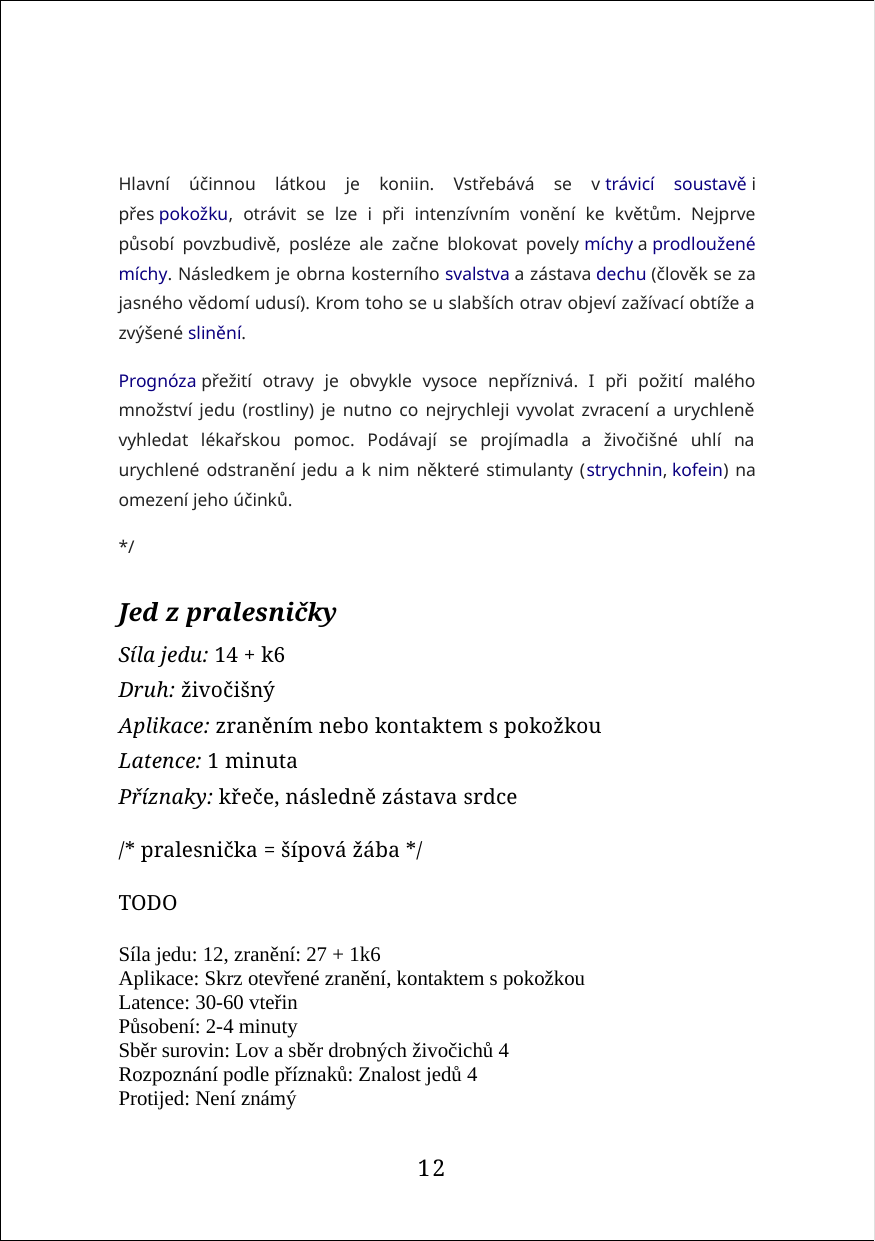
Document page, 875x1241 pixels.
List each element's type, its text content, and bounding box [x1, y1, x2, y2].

text Prognóza přežití otravy je obvykle vysoce nepříznivá. I při požití malého množství jedu (rostliny) je nutno co nejrychleji vyvolat zvracení a urychleně vyhledat lékařskou pomoc. Podávají se projímadla a živočišné uhlí na urychlené odstranění jedu a k nim některé stimulanty (strychnin, kofein) na omezení jeho účinků. [118, 368, 756, 511]
text Hlavní účinnou látkou je koniin. Vstřebává se v trávicí soustavě i přes pokožku, otrávit se lze i při intenzívním vonění ke květům. Nejprve působí povzbudivě, posléze ale začne blokovat povely míchy a prodloužené míchy. Následkem je obrna kosterního svalstva a zástava dechu (člověk se za jasného vědomí udusí). Krom toho se u slabších otrav objeví zažívací obtíže a zvýšené slinění. [118, 172, 756, 344]
text Sběr surovin: Lov a sběr drobných živočichů 4 [118, 1038, 756, 1062]
text Síla jedu: 14 + k6 Druh: živočišný Aplikace: zraněním nebo kontaktem s pokožkou Latence: 1 minuta Příznaky: křeče, následně zástava srdce [118, 640, 756, 811]
text TODO [118, 888, 756, 917]
subtitle Jed z pralesničky [118, 594, 756, 628]
text Protijed: Není známý [118, 1086, 756, 1110]
text /* pralesnička = šípová žába */ [118, 835, 756, 864]
text Rozpoznání podle příznaků: Znalost jedů 4 [118, 1062, 756, 1086]
text Aplikace: Skrz otevřené zranění, kontaktem s pokožkou [118, 966, 756, 990]
text */ [118, 535, 756, 559]
text Latence: 30-60 vteřin [118, 990, 756, 1014]
text Působení: 2-4 minuty [118, 1014, 756, 1038]
text Síla jedu: 12, zranění: 27 + 1k6 [118, 942, 756, 966]
